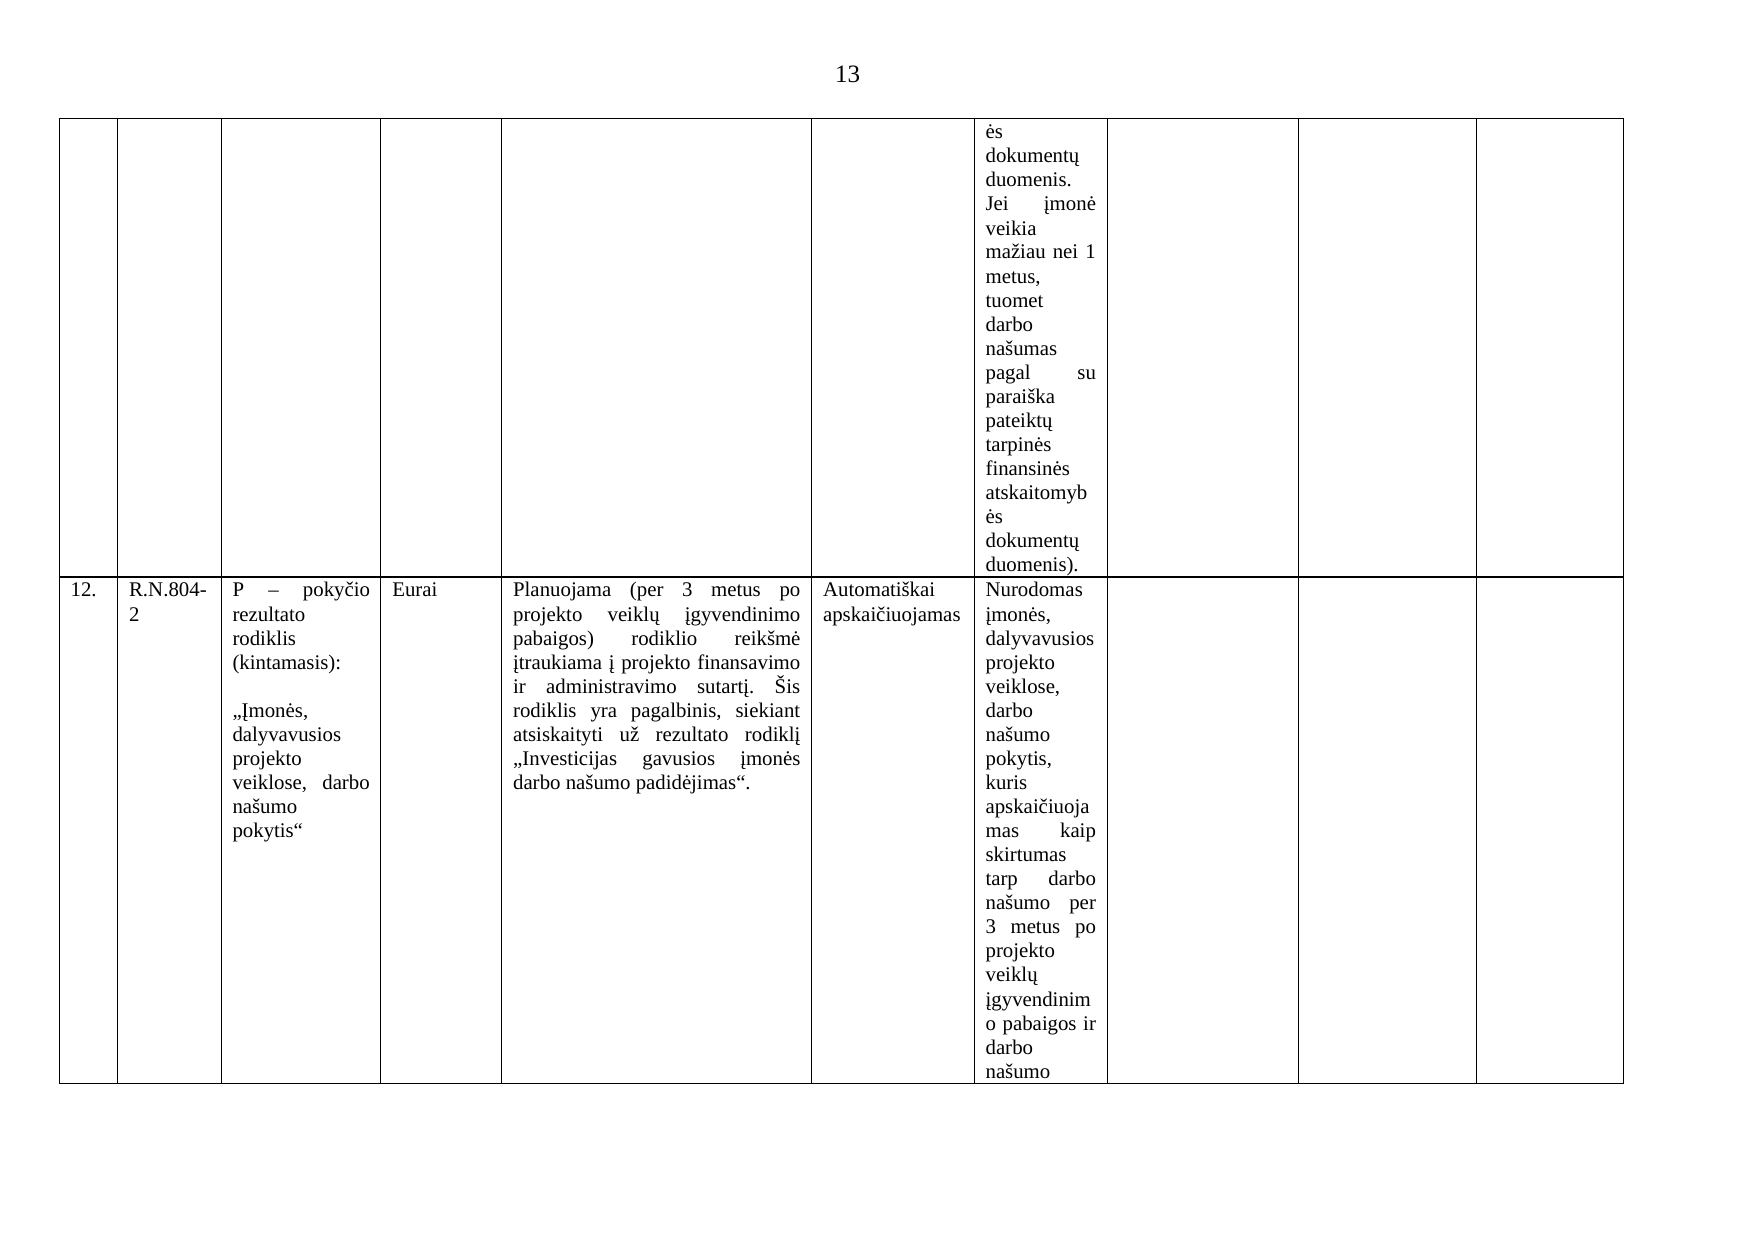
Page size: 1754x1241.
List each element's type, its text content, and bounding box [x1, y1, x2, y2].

table_cell Planuojama (per 3 metus po projekto veiklų įgyvendinimo pabaigos) rodiklio reikšmė įtraukiama į projekto finansavimo ir administravimo sutartį. Šis rodiklis yra pagalbinis, siekiant atsiskaityti už rezultato rodiklį „Investicijas gavusios įmonės darbo našumo padidėjimas“. [502, 578, 811, 1083]
table_cell [60, 119, 117, 576]
table_cell [812, 119, 974, 576]
table_cell 12. [60, 578, 117, 1083]
table_cell [222, 119, 380, 576]
table_cell Automatiškai apskaičiuojamas [812, 578, 974, 1083]
table_cell P – pokyčio rezultato rodiklis (kintamasis): „Įmonės, dalyvavusios projekto veiklose, darbo našumo pokytis“ [222, 578, 380, 1083]
table_cell [118, 119, 221, 576]
table_cell Nurodomas įmonės, dalyvavusios projekto veiklose, darbo našumo pokytis, kuris apskaičiuojamas kaip skirtumas tarp darbo našumo per 3 metus po projekto veiklų įgyvendinimo pabaigos ir darbo našumo [975, 578, 1107, 1083]
table_cell Eurai [381, 578, 501, 1083]
table_cell [502, 119, 811, 576]
table_cell [381, 119, 501, 576]
table_cell R.N.804-2 [118, 578, 221, 1083]
table_cell [1299, 119, 1476, 576]
table_cell [1477, 578, 1623, 1083]
table_cell ės dokumentų duomenis. Jei įmonė veikia mažiau nei 1 metus, tuomet darbo našumas pagal su paraiška pateiktų tarpinės finansinės atskaitomybės dokumentų duomenis). [975, 119, 1107, 576]
table_cell [1477, 119, 1623, 576]
table_cell [1108, 119, 1298, 576]
table_cell [1108, 578, 1298, 1083]
table_cell [1299, 578, 1476, 1083]
